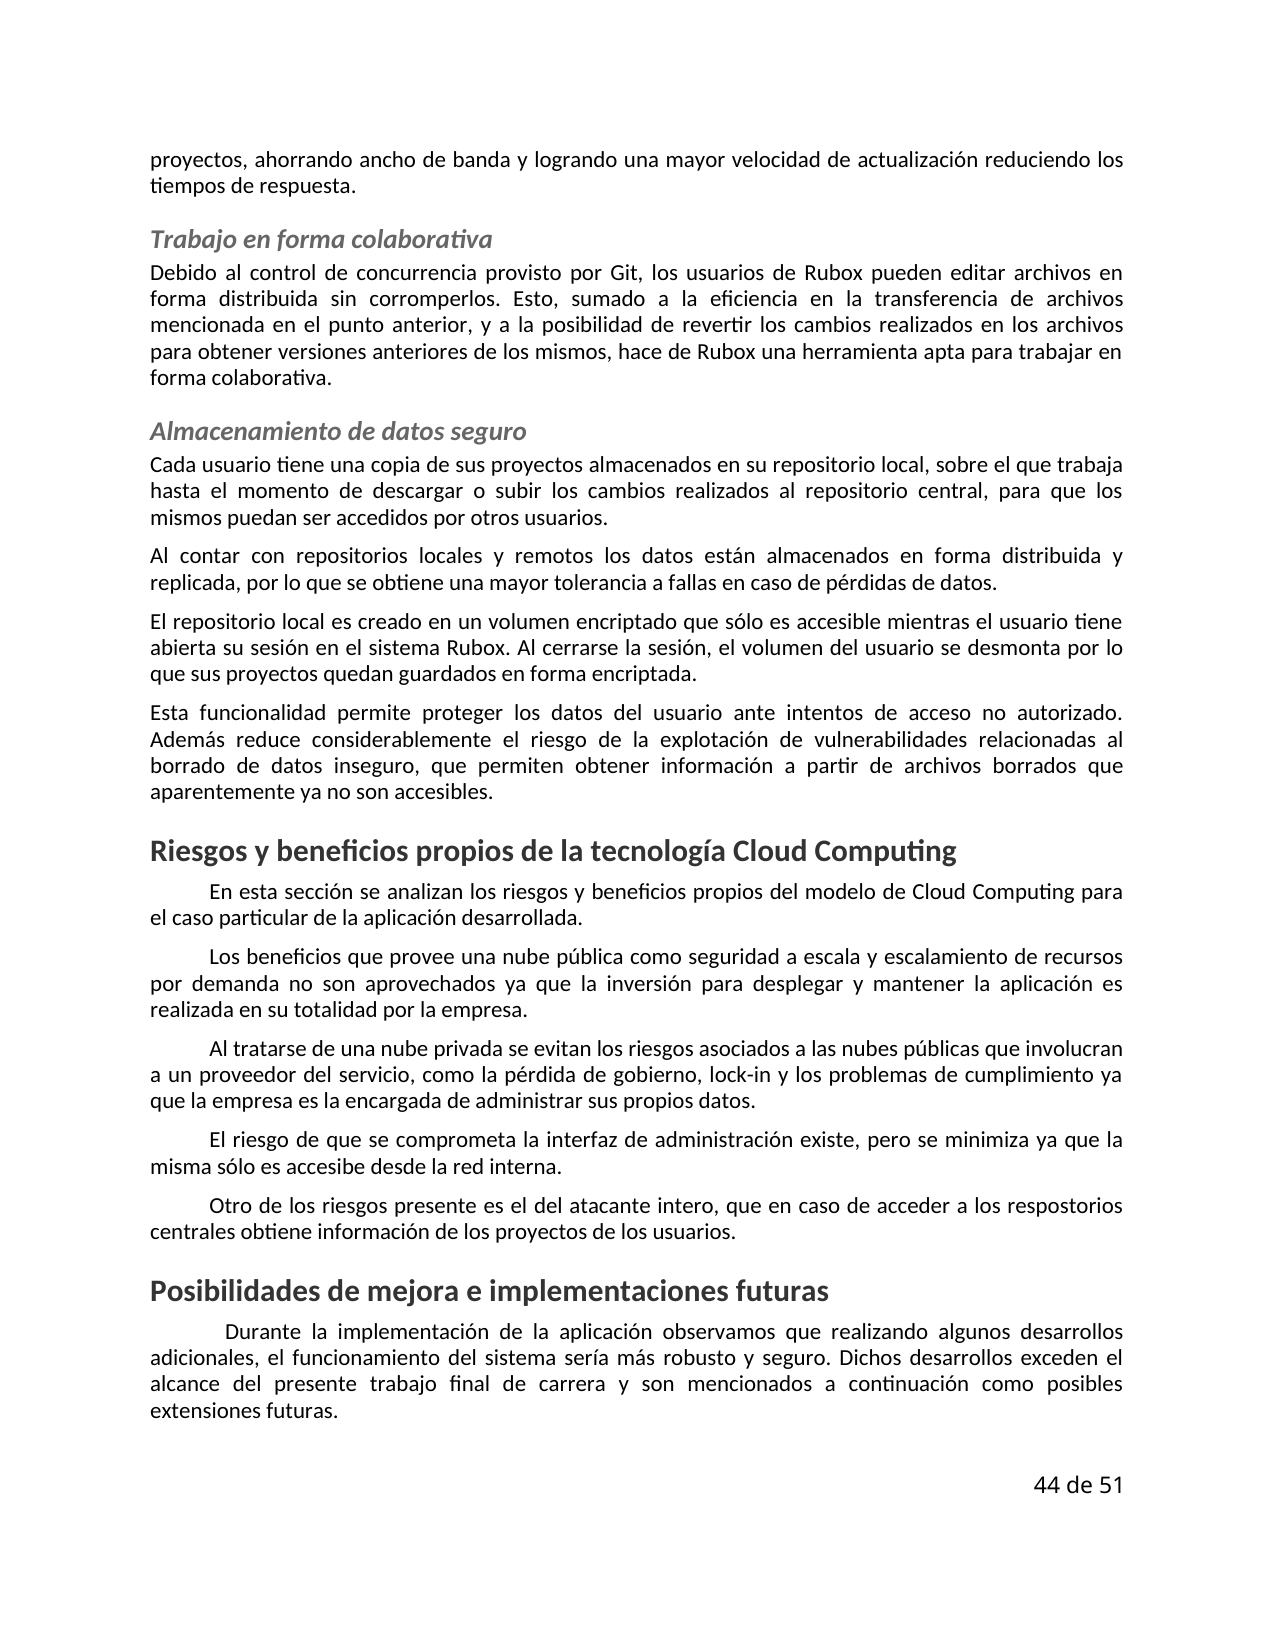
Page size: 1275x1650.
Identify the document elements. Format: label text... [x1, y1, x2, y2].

text Durante la implementación de la aplicación observamos que realizando algunos desarrollos adicionales, el funcionamiento del sistema sería más robusto y seguro. Dichos desarrollos exceden el alcance del presente trabajo final de carrera y son mencionados a continuación como posibles extensiones futuras. [150, 1322, 1125, 1424]
subtitle Posibilidades de mejora e implementaciones futuras [150, 1278, 1125, 1309]
text Otro de los riesgos presente es el del atacante intero, que en caso de acceder a los respostorios centrales obtiene información de los proyectos de los usuarios. [150, 1196, 1125, 1245]
text Esta funcionalidad permite proteger los datos del usuario ante intentos de acceso no autorizado. Además reduce considerablemente el riesgo de la explotación de vulnerabilidades relacionadas al borrado de datos inseguro, que permiten obtener información a partir de archivos borrados que aparentemente ya no son accesibles. [150, 703, 1125, 805]
text Al tratarse de una nube privada se evitan los riesgos asociados a las nubes públicas que involucran a un proveedor del servicio, como la pérdida de gobierno, lock-in y los problemas de cumplimiento ya que la empresa es la encargada de administrar sus propios datos. [150, 1039, 1125, 1115]
text El riesgo de que se comprometa la interfaz de administración existe, pero se minimiza ya que la misma sólo es accesibe desde la red interna. [150, 1131, 1125, 1180]
text Cada usuario tiene una copia de sus proyectos almacenados en su repositorio local, sobre el que trabaja hasta el momento de descargar o subir los cambios realizados al repositorio central, para que los mismos puedan ser accedidos por otros usuarios. [150, 455, 1125, 531]
text Debido al control de concurrencia provisto por Git, los usuarios de Rubox pueden editar archivos en forma distribuida sin corromperlos. Esto, sumado a la eficiencia en la transferencia de archivos mencionada en el punto anterior, y a la posibilidad de revertir los cambios realizados en los archivos para obtener versiones anteriores de los mismos, hace de Rubox una herramienta apta para trabajar en forma colaborativa. [150, 263, 1125, 391]
text Al contar con repositorios locales y remotos los datos están almacenados en forma distribuida y replicada, por lo que se obtiene una mayor tolerancia a fallas en caso de pérdidas de datos. [150, 547, 1125, 596]
subtitle Almacenamiento de datos seguro [150, 420, 1125, 447]
text En esta sección se analizan los riesgos y beneficios propios del modelo de Cloud Computing para el caso particular de la aplicación desarrollada. [150, 882, 1125, 932]
text El repositorio local es creado en un volumen encriptado que sólo es accesible mientras el usuario tiene abierta su sesión en el sistema Rubox. Al cerrarse la sesión, el volumen del usuario se desmonta por lo que sus proyectos quedan guardados en forma encriptada. [150, 612, 1125, 687]
text proyectos, ahorrando ancho de banda y logrando una mayor velocidad de actualización reduciendo los tiempos de respuesta. [150, 150, 1125, 199]
subtitle Trabajo en forma colaborativa [150, 228, 1125, 255]
text Los beneficios que provee una nube pública como seguridad a escala y escalamiento de recursos por demanda no son aprovechados ya que la inversión para desplegar y mantener la aplicación es realizada en su totalidad por la empresa. [150, 947, 1125, 1023]
subtitle Riesgos y beneficios propios de la tecnología Cloud Computing [150, 838, 1125, 869]
